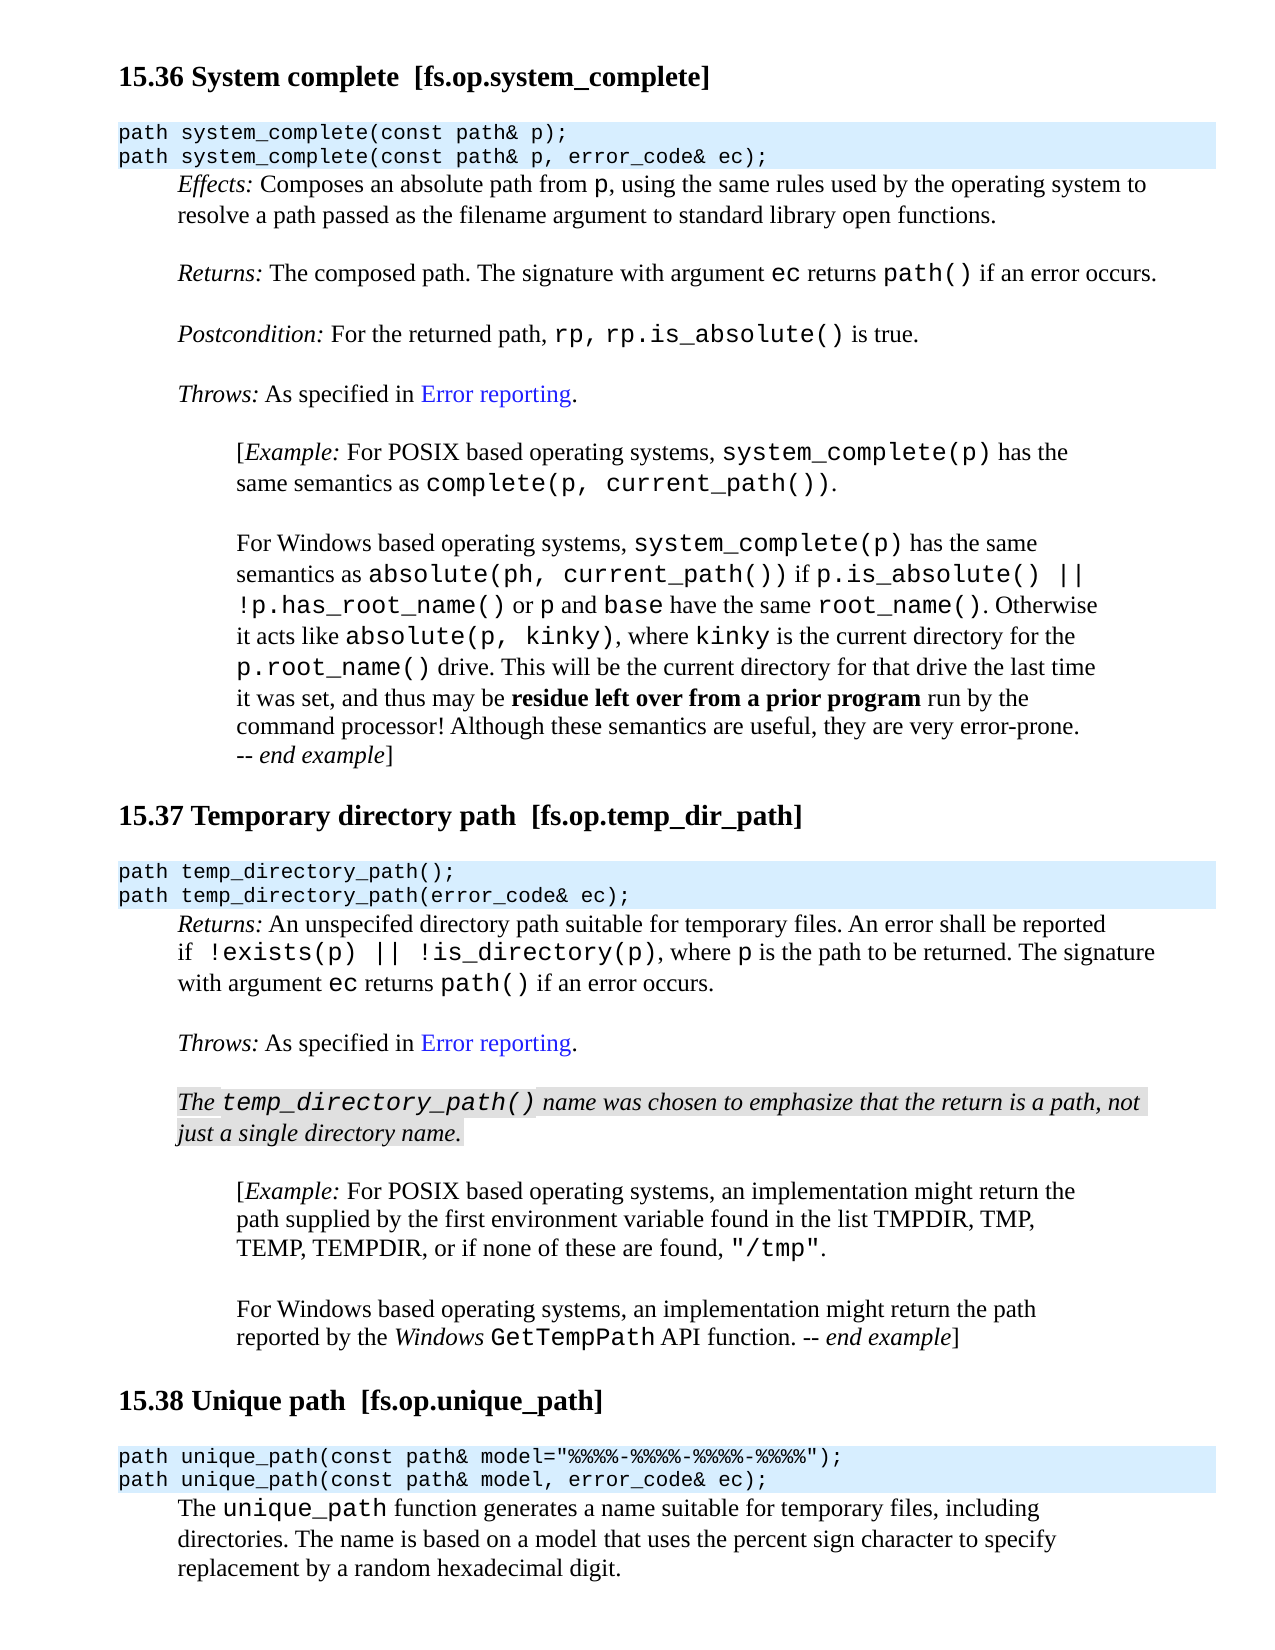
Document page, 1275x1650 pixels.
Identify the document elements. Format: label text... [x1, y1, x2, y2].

text path system_complete(const path& p); [118, 122, 1216, 146]
text Returns: The composed path. The signature with argument ec returns path() if an error occurs. [177, 258, 1157, 289]
text The temp_directory_path() name was chosen to emphasize that the return is a path, not just a single directory name. [177, 1087, 1157, 1146]
text Postcondition: For the returned path, rp, rp.is_absolute() is true. [177, 319, 1157, 349]
text [Example: For POSIX based operating systems, an implementation might return the path supplied by the first environment variable found in the list TMPDIR, TMP, TEMP, TEMPDIR, or if none of these are found, "/tmp". [236, 1176, 1098, 1264]
text path temp_directory_path(error_code& ec); [118, 885, 1216, 909]
text path system_complete(const path& p, error_code& ec); [118, 146, 1216, 169]
subtitle 15.36 System complete [fs.op.system_complete] [118, 59, 1216, 93]
text path unique_path(const path& model, error_code& ec); [118, 1469, 1216, 1493]
text Returns: An unspecifed directory path suitable for temporary files. An error shall be reported if !exists(p) || !is_directory(p), where p is the path to be returned. The signature with argument ec returns path() if an error occurs. [177, 909, 1157, 999]
subtitle 15.38 Unique path [fs.op.unique_path] [118, 1383, 1216, 1416]
subtitle 15.37 Temporary directory path [fs.op.temp_dir_path] [118, 798, 1216, 832]
text Effects: Composes an absolute path from p, using the same rules used by the operating system to resolve a path passed as the filename argument to standard library open functions. [177, 169, 1157, 229]
text [Example: For POSIX based operating systems, system_complete(p) has the same semantics as complete(p, current_path()). [236, 437, 1098, 499]
text For Windows based operating systems, system_complete(p) has the same semantics as absolute(ph, current_path()) if p.is_absolute() || !p.has_root_name() or p and base have the same root_name(). Otherwise it acts like absolute(p, kinky), where kinky is the current directory for the p.root_name() drive. This will be the current directory for that drive the last time it was set, and thus may be residue left over from a prior program run by the command processor! Although these semantics are useful, they are very error-prone. -- end example] [236, 528, 1098, 769]
text path unique_path(const path& model="%%%%-%%%%-%%%%-%%%%"); [118, 1446, 1216, 1469]
text The unique_path function generates a name suitable for temporary files, including directories. The name is based on a model that uses the percent sign character to specify replacement by a random hexadecimal digit. [177, 1493, 1157, 1581]
text For Windows based operating systems, an implementation might return the path reported by the Windows GetTempPath API function. -- end example] [236, 1294, 1098, 1353]
text Throws: As specified in Error reporting. [177, 1028, 1157, 1057]
text path temp_directory_path(); [118, 861, 1216, 885]
text Throws: As specified in Error reporting. [177, 379, 1157, 408]
